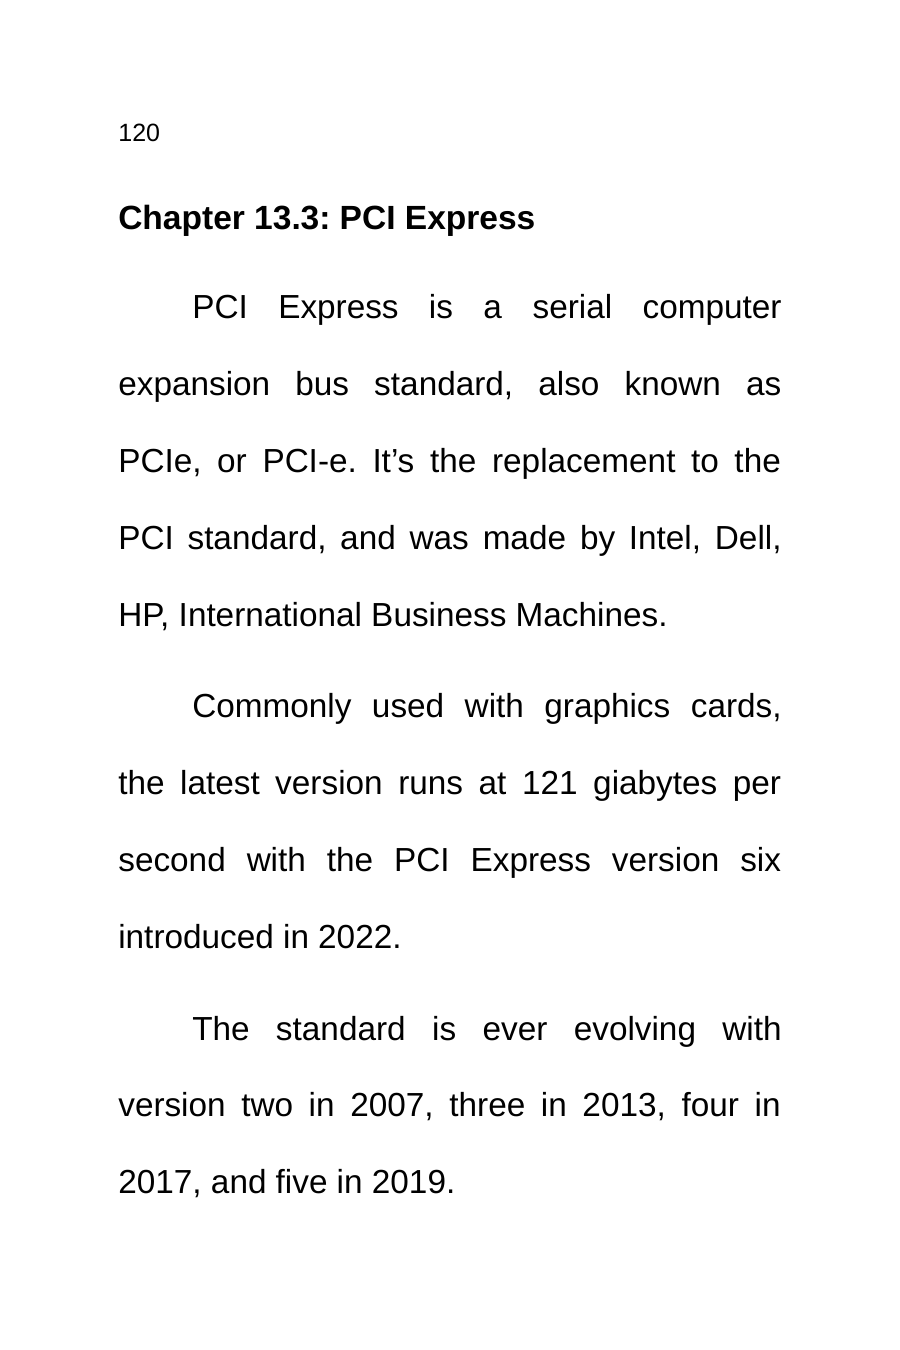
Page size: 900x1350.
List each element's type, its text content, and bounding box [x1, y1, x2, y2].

subtitle Chapter 13.3: PCI Express [118, 198, 782, 236]
text PCI Express is a serial computer expansion bus standard, also known as PCIe, or PCI-e. It’s the replacement to the PCI standard, and was made by Intel, Dell, HP, International Business Machines. [118, 287, 782, 633]
text The standard is ever evolving with version two in 2007, three in 2013, four in 2017, and five in 2019. [118, 1008, 782, 1201]
text Commonly used with graphics cards, the latest version runs at 121 giabytes per second with the PCI Express version six introduced in 2022. [118, 686, 782, 956]
